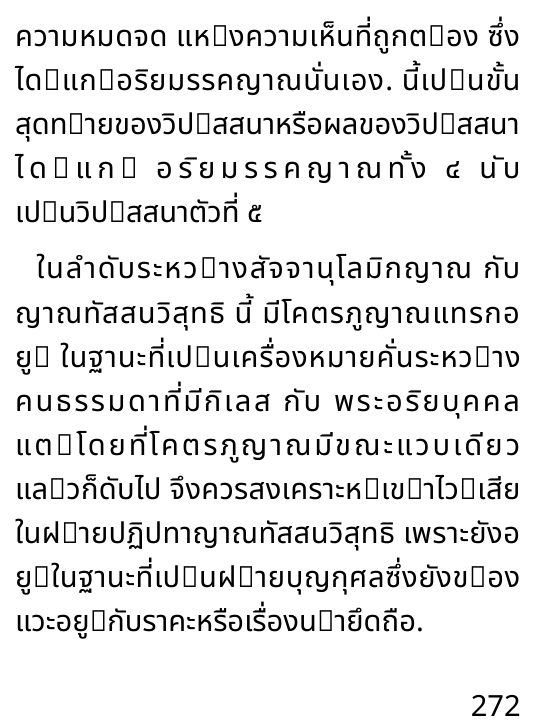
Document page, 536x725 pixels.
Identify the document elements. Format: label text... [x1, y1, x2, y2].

text ความหมดจด แหงความเห็นที่ถูกตอง ซึ่งไดแกอริยมรรคญาณนั่นเอง. นี้เปนขั้นสุดทายของวิปสสนาหรือผลของวิปสสนา ไดแก อริยมรรคญาณทั้ง ๔ นับเปนวิปสสนาตัวที่ ๕ [15, 15, 521, 236]
text ในลําดับระหวางสัจจานุโลมิกญาณ กับ ญาณทัสสนวิสุทธิ นี้ มีโคตรภูญาณแทรกอยู ในฐานะที่เปนเครื่องหมายคั่นระหวางคนธรรมดาที่มีกิเลส กับ พระอริยบุคคล แตโดยที่โคตรภูญาณมีขณะแวบเดียวแลวก็ดับไป จึงควรสงเคราะหเขาไวเสียในฝายปฏิปทาญาณทัสสนวิสุทธิ เพราะยังอยูในฐานะที่เปนฝายบุญกุศลซึ่งยังของแวะอยูกับราคะหรือเรื่องนายึดถือ. [15, 248, 521, 645]
